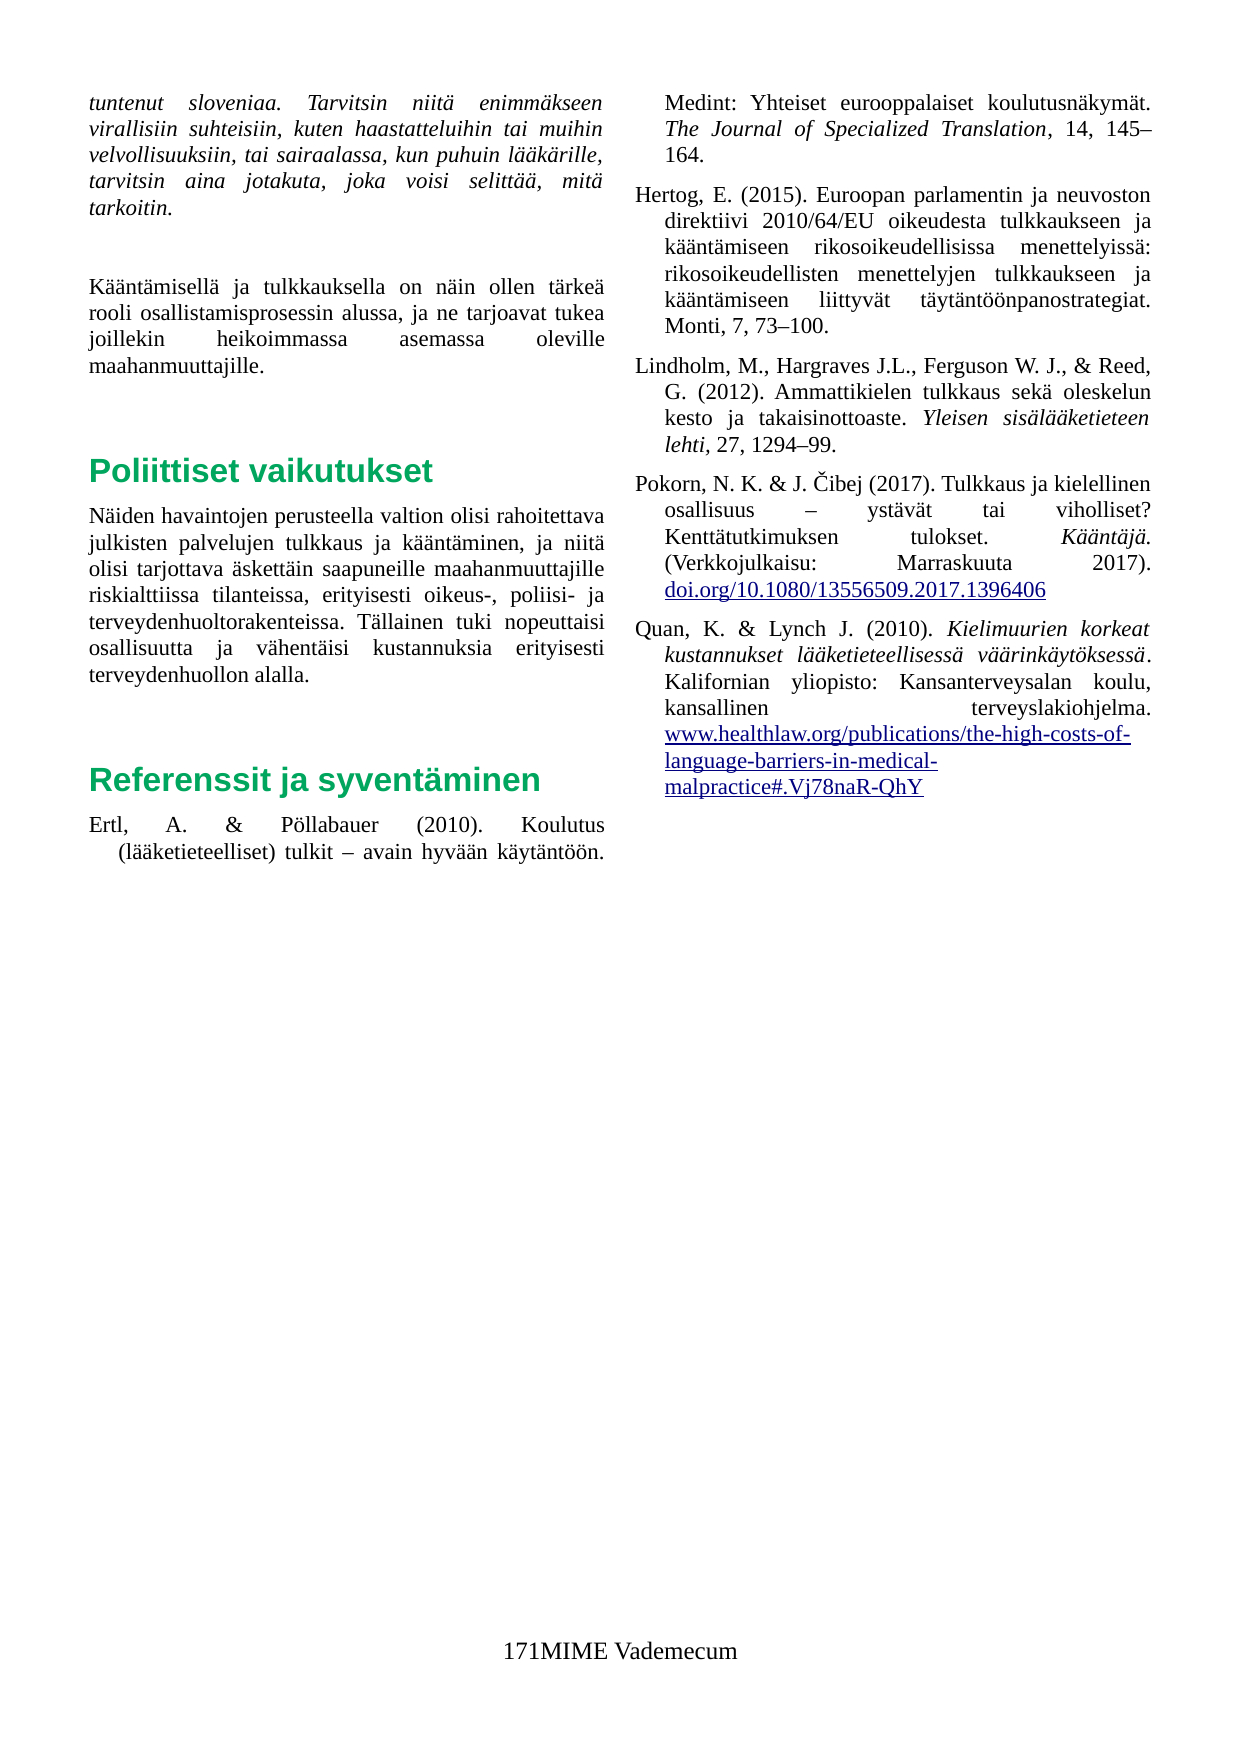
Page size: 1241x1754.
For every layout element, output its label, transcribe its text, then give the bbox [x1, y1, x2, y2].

text Kääntämisellä ja tulkkauksella on näin ollen tärkeä rooli osallistamisprosessin alussa, ja ne tarjoavat tukea joillekin heikoimmassa asemassa oleville maahanmuuttajille. [88, 273, 605, 378]
subtitle Referenssit ja syventäminen [88, 760, 605, 799]
text Pokorn, N. K. & J. Čibej (2017). Tulkkaus ja kielellinen osallisuus – ystävät tai viholliset? Kenttätutkimuksen tulokset. Kääntäjä. (Verkkojulkaisu: Marraskuuta 2017). doi.org/10.1080/13556509.2017.1396406 [635, 470, 1152, 602]
text Ertl, A. & Pöllabauer (2010). Koulutus (lääketieteelliset) tulkit – avain hyvään käytäntöön. [88, 811, 605, 864]
text Quan, K. & Lynch J. (2010). Kielimuurien korkeat kustannukset lääketieteellisessä väärinkäytöksessä. Kalifornian yliopisto: Kansanterveysalan koulu, kansallinen terveyslakiohjelma. www.healthlaw.org/publications/the-high-costs-of-language-barriers-in-medical-malpractice#.Vj78naR-QhY [635, 615, 1152, 799]
text Hertog, E. (2015). Euroopan parlamentin ja neuvoston direktiivi 2010/64/EU oikeudesta tulkkaukseen ja kääntämiseen rikosoikeudellisissa menettelyissä: rikosoikeudellisten menettelyjen tulkkaukseen ja kääntämiseen liittyvät täytäntöönpanostrategiat. Monti, 7, 73–100. [635, 181, 1152, 339]
text Näiden havaintojen perusteella valtion olisi rahoitettava julkisten palvelujen tulkkaus ja kääntäminen, ja niitä olisi tarjottava äskettäin saapuneille maahanmuuttajille riskialttiissa tilanteissa, erityisesti oikeus-, poliisi- ja terveydenhuoltorakenteissa. Tällainen tuki nopeuttaisi osallisuutta ja vähentäisi kustannuksia erityisesti terveydenhuollon alalla. [88, 502, 605, 687]
subtitle Poliittiset vaikutukset [88, 451, 605, 490]
text Medint: Yhteiset eurooppalaiset koulutusnäkymät. The Journal of Specialized Translation, 14, 145–164. [635, 88, 1152, 168]
text Lindholm, M., Hargraves J.L., Ferguson W. J., & Reed, G. (2012). Ammattikielen tulkkaus sekä oleskelun kesto ja takaisinottoaste. Yleisen sisälääketieteen lehti, 27, 1294–99. [635, 352, 1152, 457]
text tuntenut sloveniaa. Tarvitsin niitä enimmäkseen virallisiin suhteisiin, kuten haastatteluihin tai muihin velvollisuuksiin, tai sairaalassa, kun puhuin lääkärille, tarvitsin aina jotakuta, joka voisi selittää, mitä tarkoitin. [88, 88, 605, 220]
